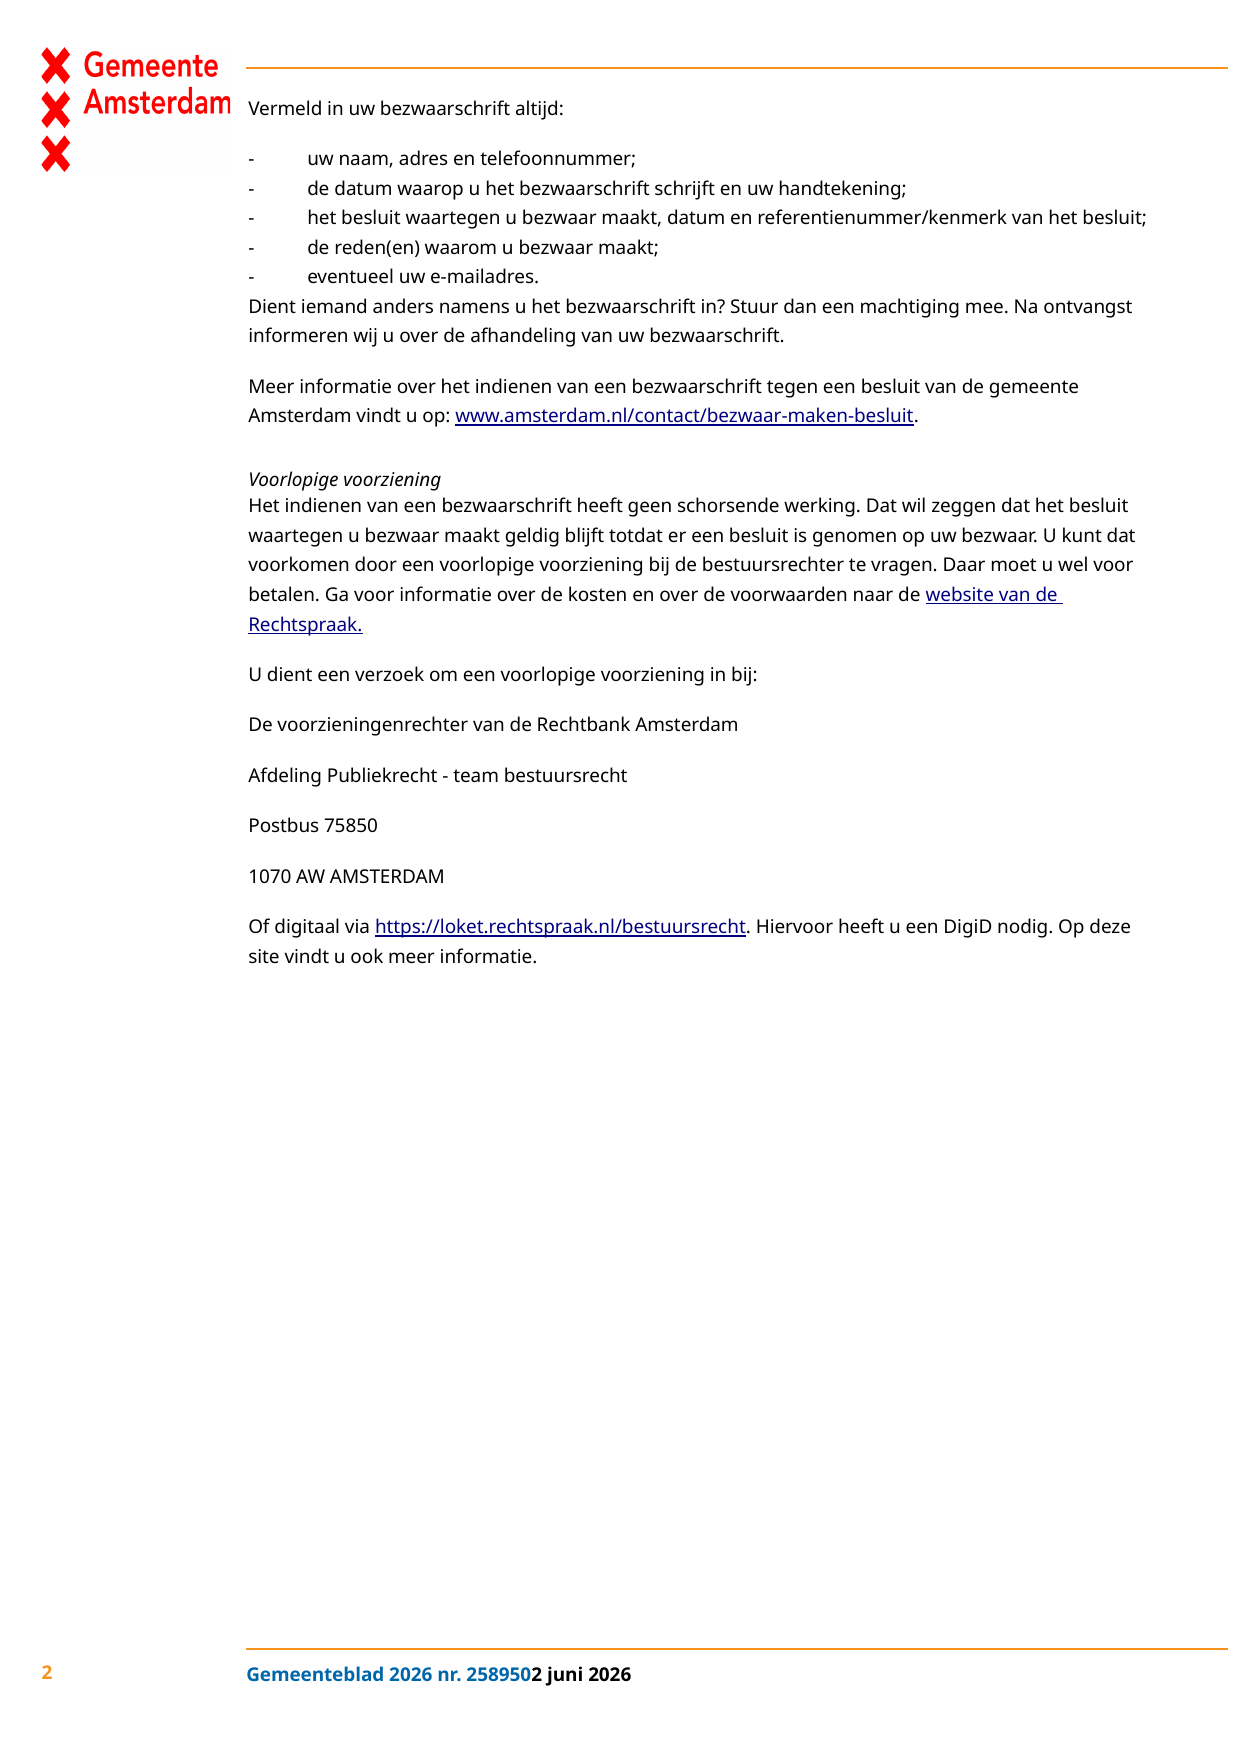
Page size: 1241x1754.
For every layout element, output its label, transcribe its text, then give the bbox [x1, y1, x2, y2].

text 1070 AW AMSTERDAM [248, 863, 1152, 888]
text Afdeling Publiekrecht - team bestuursrecht [248, 762, 1152, 788]
text U dient een verzoek om een voorlopige voorziening in bij: [248, 661, 1152, 687]
list de reden(en) waarom u bezwaar maakt; [248, 234, 1152, 260]
list uw naam, adres en telefoonnummer; [248, 145, 1152, 171]
list eventueel uw e-mailadres. [248, 263, 1152, 289]
text Voorlopige voorziening [248, 467, 1152, 492]
text Dient iemand anders namens u het bezwaarschrift in? Stuur dan een machtiging mee. Na ontvangst informeren wij u over de afhandeling van uw bezwaarschrift. [248, 293, 1152, 348]
picture [41, 47, 231, 172]
text Het indienen van een bezwaarschrift heeft geen schorsende werking. Dat wil zeggen dat het besluit waartegen u bezwaar maakt geldig blijft totdat er een besluit is genomen op uw bezwaar. U kunt dat voorkomen door een voorlopige voorziening bij de bestuursrechter te vragen. Daar moet u wel voor betalen. Ga voor informatie over de kosten en over de voorwaarden naar de website van de Rechtspraak. [248, 492, 1152, 636]
list het besluit waartegen u bezwaar maakt, datum en referentienummer/kenmerk van het besluit; [248, 204, 1152, 230]
text Vermeld in uw bezwaarschrift altijd: [248, 95, 1152, 121]
text Postbus 75850 [248, 812, 1152, 838]
list de datum waarop u het bezwaarschrift schrijft en uw handtekening; [248, 175, 1152, 201]
text De voorzieningenrechter van de Rechtbank Amsterdam [248, 712, 1152, 737]
text Meer informatie over het indienen van een bezwaarschrift tegen een besluit van de gemeente Amsterdam vindt u op: www.amsterdam.nl/contact/bezwaar-maken-besluit. [248, 373, 1152, 428]
text Of digitaal via https://loket.rechtspraak.nl/bestuursrecht. Hiervoor heeft u een DigiD nodig. Op deze site vindt u ook meer informatie. [248, 913, 1152, 968]
